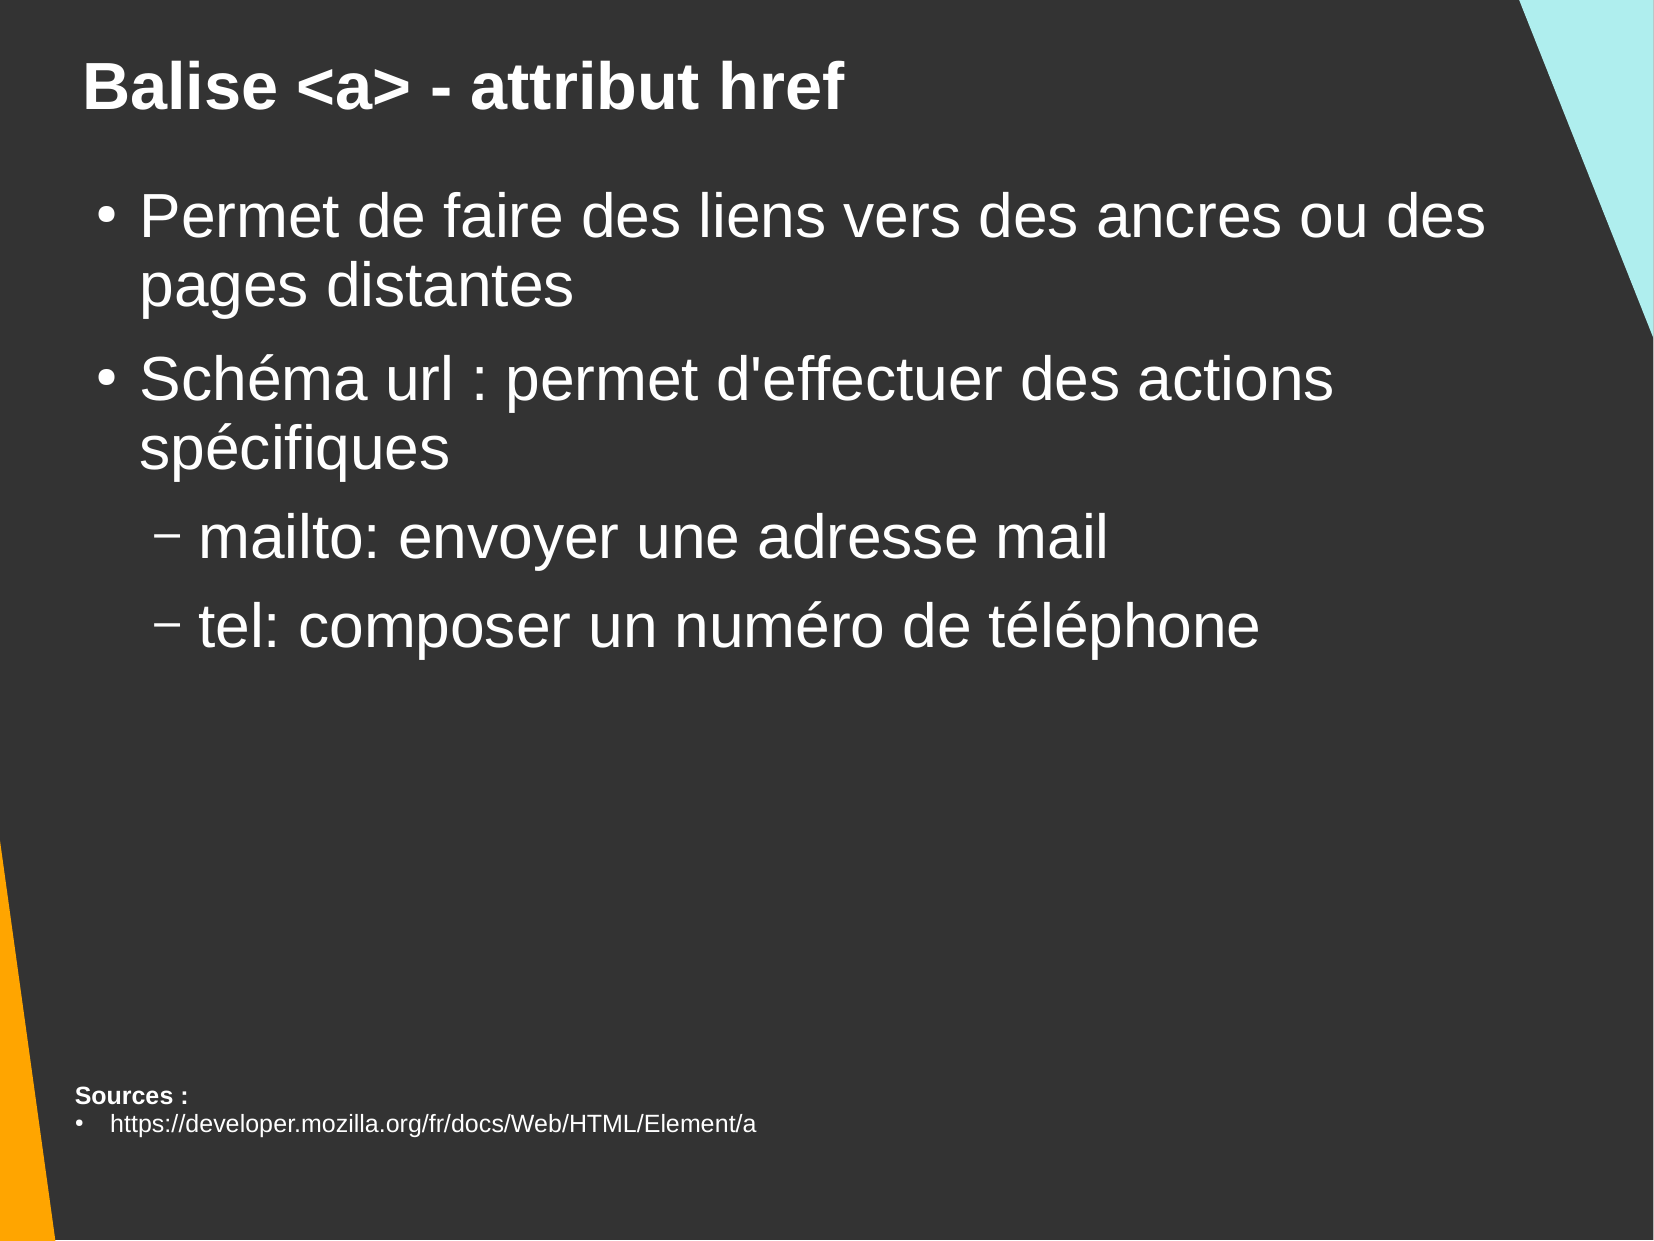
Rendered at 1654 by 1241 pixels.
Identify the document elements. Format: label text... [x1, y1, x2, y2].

text_box [0, 840, 56, 1241]
text_box [1519, 0, 1654, 340]
list Permet de faire des liens vers des ancres ou des pages distantes Schéma url : permet d'effectuer des actions spécifiques mailto: envoyer une adresse mail tel: composer un numéro de téléphone [80, 180, 1605, 662]
text_box Sources : https://developer.mozilla.org/fr/docs/Web/HTML/Element/a [60, 1074, 1546, 1241]
title Balise <a> - attribut href [82, 49, 1571, 152]
